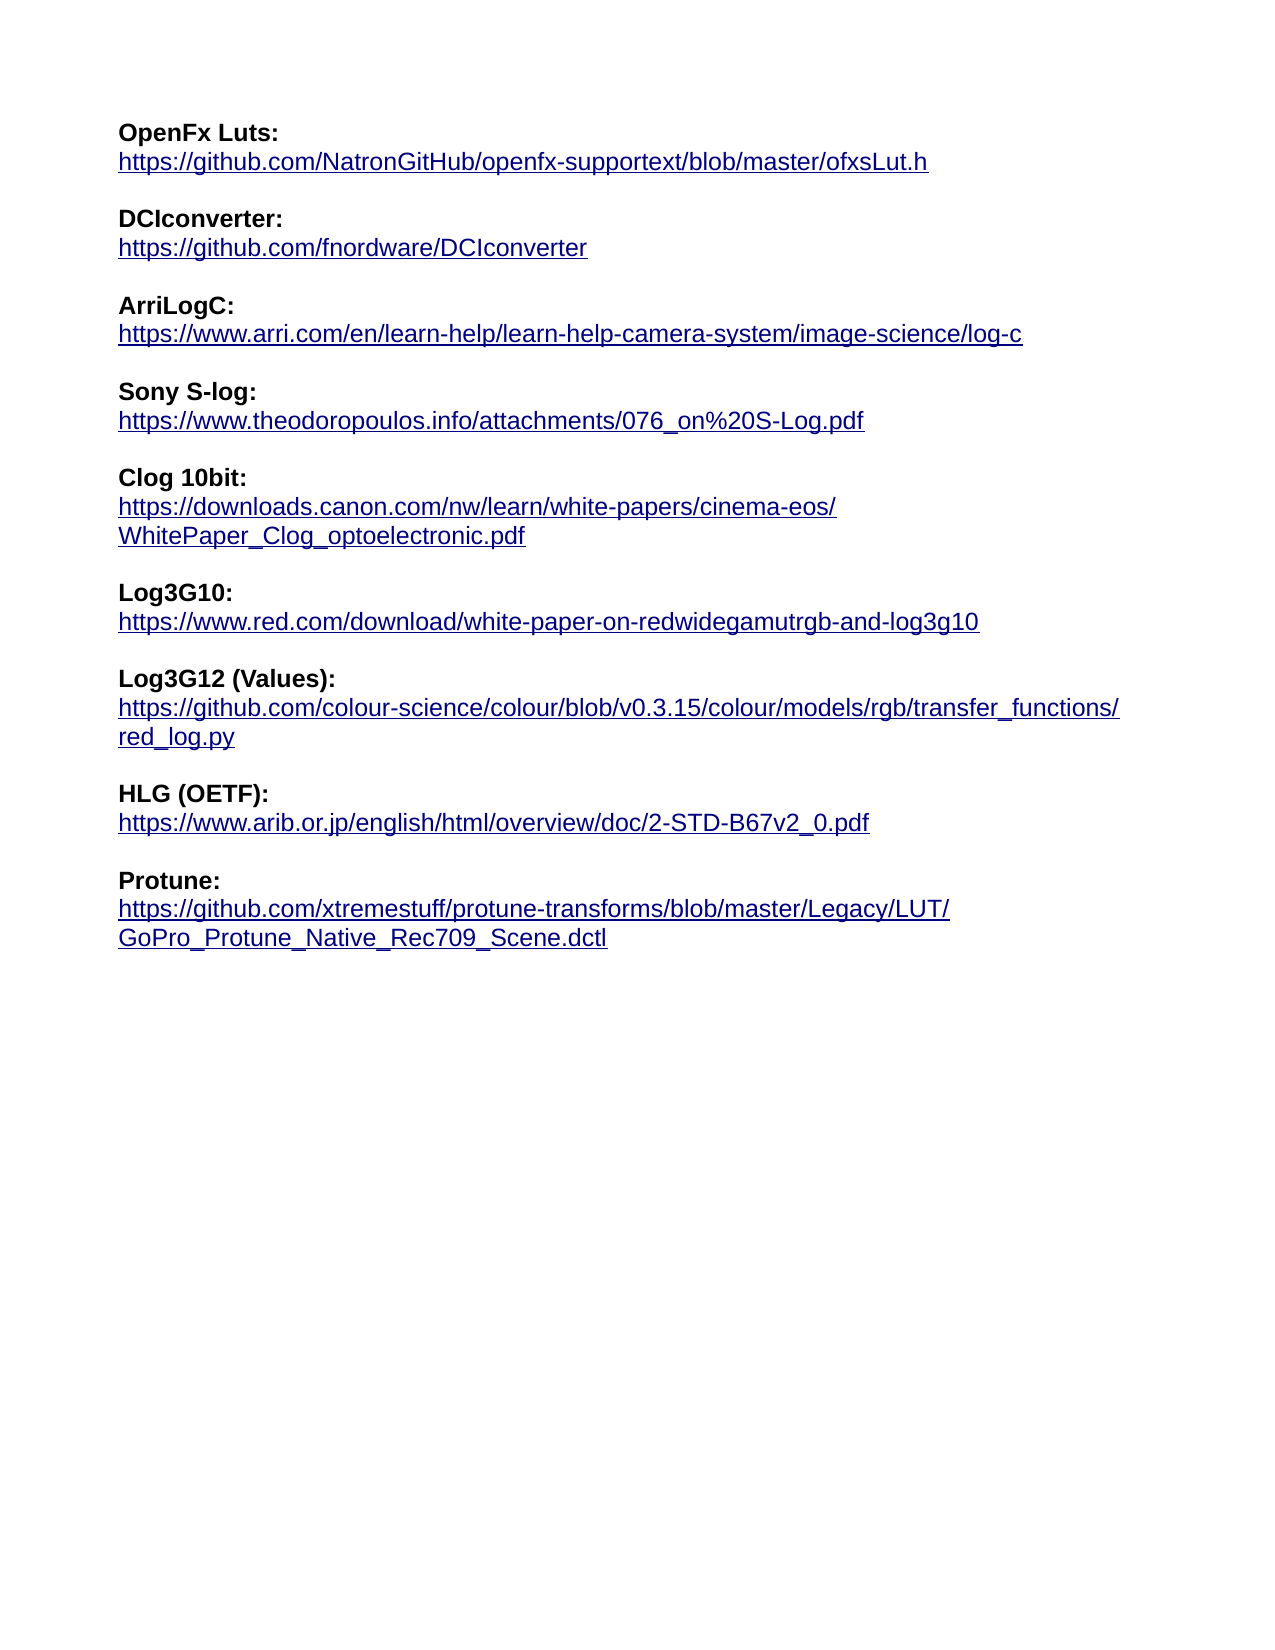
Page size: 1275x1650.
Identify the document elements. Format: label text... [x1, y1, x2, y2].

text HLG (OETF): [118, 779, 1157, 808]
text https://github.com/fnordware/DCIconverter [118, 233, 1157, 262]
text https://downloads.canon.com/nw/learn/white-papers/cinema-eos/WhitePaper_Clog_optoelectronic.pdf [118, 492, 1157, 549]
text Protune: [118, 866, 1157, 894]
text https://github.com/colour-science/colour/blob/v0.3.15/colour/models/rgb/transfer_functions/red_log.py [118, 693, 1157, 751]
text https://www.red.com/download/white-paper-on-redwidegamutrgb-and-log3g10 [118, 607, 1157, 636]
text DCIconverter: [118, 204, 1157, 233]
text https://github.com/xtremestuff/protune-transforms/blob/master/Legacy/LUT/GoPro_Protune_Native_Rec709_Scene.dctl [118, 894, 1157, 952]
text https://github.com/NatronGitHub/openfx-supportext/blob/master/ofxsLut.h [118, 147, 1157, 176]
text Sony S-log: [118, 377, 1157, 406]
text ArriLogC: [118, 291, 1157, 319]
text Clog 10bit: [118, 463, 1157, 492]
text https://www.arib.or.jp/english/html/overview/doc/2-STD-B67v2_0.pdf [118, 808, 1157, 837]
text OpenFx Luts: [118, 118, 1157, 147]
text Log3G12 (Values): [118, 664, 1157, 693]
text https://www.theodoropoulos.info/attachments/076_on%20S-Log.pdf [118, 406, 1157, 434]
text https://www.arri.com/en/learn-help/learn-help-camera-system/image-science/log-c [118, 319, 1157, 348]
text Log3G10: [118, 578, 1157, 607]
